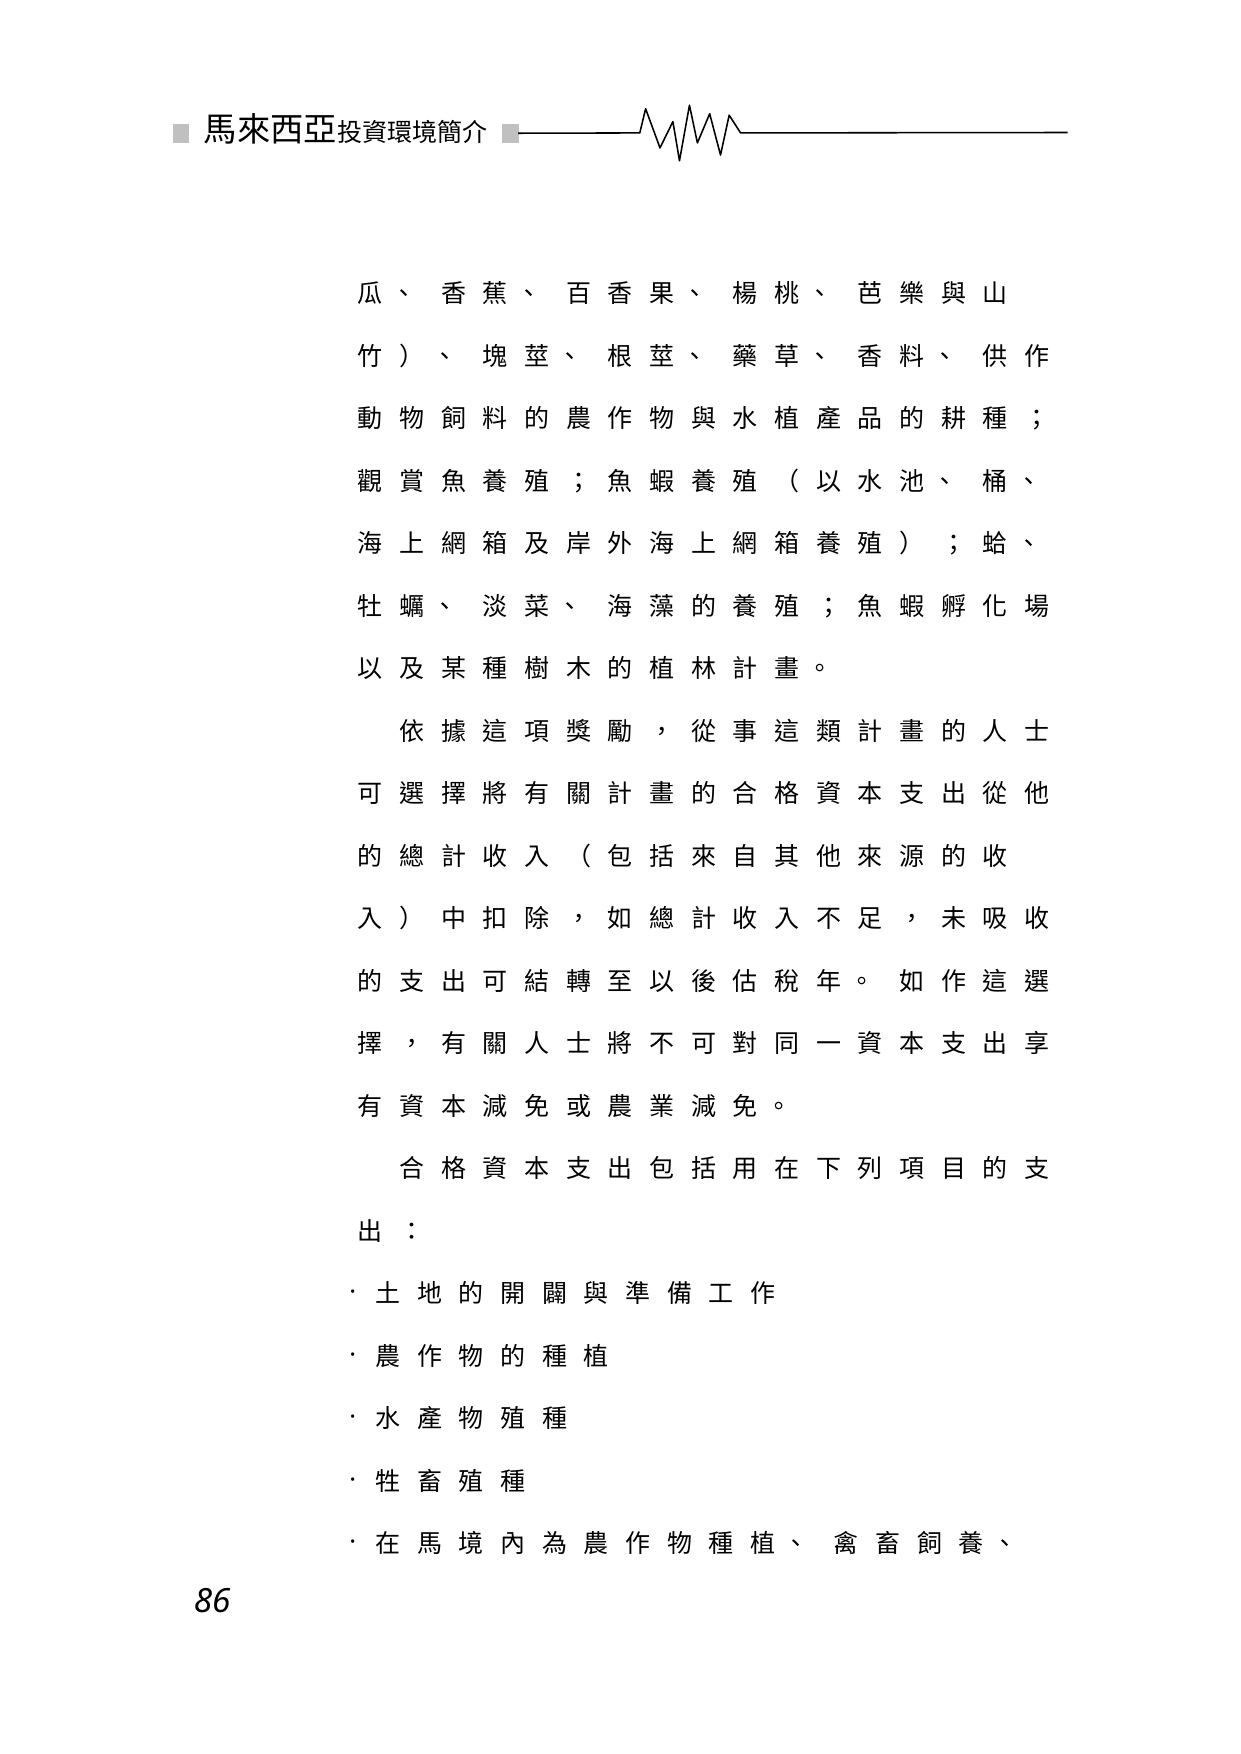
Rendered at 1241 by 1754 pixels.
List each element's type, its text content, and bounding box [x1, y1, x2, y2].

text ․ 在馬境內為農作物種植、禽畜飼養、 [330, 1500, 1058, 1563]
text ․ 農作物的種植 [330, 1313, 1058, 1375]
text 合格資本支出包括用在下列項目的支出： [330, 1125, 1058, 1250]
text 瓜、香蕉、百香果、楊桃、芭樂與山竹）、塊莖、根莖、藥草、香料、供作動物飼料的農作物與水植產品的耕種；觀賞魚養殖；魚蝦養殖（以水池、桶、海上網箱及岸外海上網箱養殖）；蛤、牡蠣、淡菜、海藻的養殖；魚蝦孵化場以及某種樹木的植林計畫。 [330, 250, 1058, 688]
text ․ 水產物殖種 [330, 1375, 1058, 1438]
text ․ 土地的開闢與準備工作 [330, 1250, 1058, 1313]
text 依據這項獎勵，從事這類計畫的人士可選擇將有關計畫的合格資本支出從他的總計收入（包括來自其他來源的收入）中扣除，如總計收入不足，未吸收的支出可結轉至以後估稅年。如作這選擇，有關人士將不可對同一資本支出享有資本減免或農業減免。 [330, 688, 1058, 1125]
text ․ 牲畜殖種 [330, 1438, 1058, 1500]
